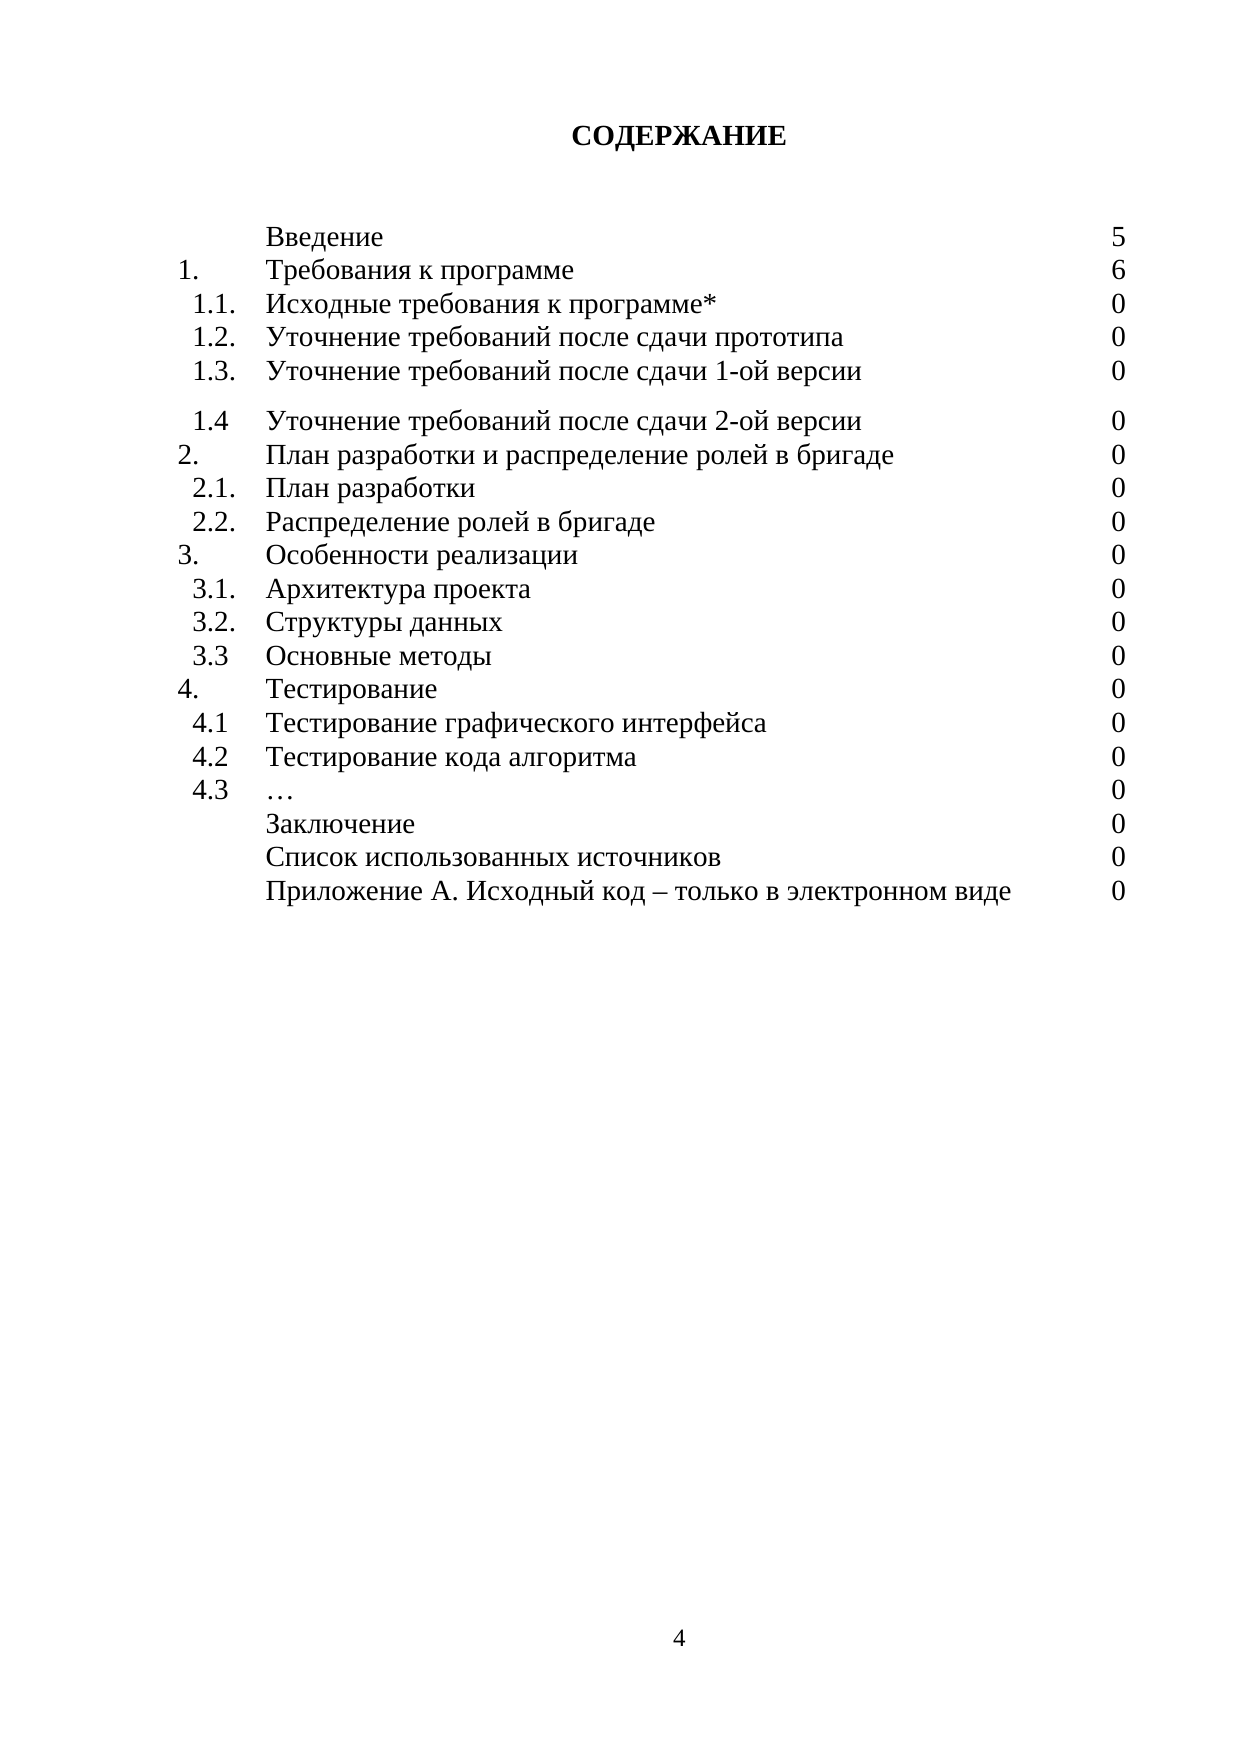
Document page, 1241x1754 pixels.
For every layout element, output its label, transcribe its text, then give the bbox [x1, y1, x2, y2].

table_cell 3.2. [166, 605, 254, 638]
table_cell Архитектура проекта [254, 571, 1066, 604]
table_cell Уточнение требований после сдачи 1-ой версии Уточнение требований после сдачи 2-ой версии [254, 353, 1066, 437]
table_cell … [254, 772, 1066, 806]
table_cell 4.1 [166, 705, 254, 739]
table_cell 0 [1066, 772, 1170, 806]
table_cell Заключение [254, 806, 1066, 839]
table_cell 4.2 [166, 739, 254, 772]
table_cell 0 [1066, 672, 1170, 705]
table_cell 1.3. 1.4 [166, 353, 254, 437]
table_cell Особенности реализации [254, 538, 1066, 571]
table_cell 0 [1066, 437, 1170, 470]
table_cell 4.3 [166, 772, 254, 806]
table_cell [166, 806, 254, 839]
table_cell Приложение А. Исходный код – только в электронном виде [254, 873, 1066, 906]
table_cell 0 [1066, 705, 1170, 739]
table_header [166, 219, 254, 252]
table_cell Тестирование графического интерфейса [254, 705, 1066, 739]
table_cell 2. [166, 437, 254, 470]
table_cell 0 [1066, 873, 1170, 906]
table_cell 0 [1066, 538, 1170, 571]
table_cell 3.1. [166, 571, 254, 604]
table_cell 3.3 [166, 638, 254, 672]
table_cell Тестирование кода алгоритма [254, 739, 1066, 772]
table_cell 0 [1066, 504, 1170, 537]
table_cell [166, 839, 254, 873]
table_cell Структуры данных [254, 605, 1066, 638]
table_cell 1. [166, 252, 254, 286]
table_cell Требования к программе [254, 252, 1066, 286]
table_cell 0 [1066, 638, 1170, 672]
table_cell 6 [1066, 252, 1170, 286]
table_cell [166, 873, 254, 906]
table_cell 0 0 [1066, 353, 1170, 437]
text содержание [177, 118, 1181, 152]
table_cell 1.1. [166, 286, 254, 319]
table_cell 0 [1066, 319, 1170, 353]
table_cell 3. [166, 538, 254, 571]
table_cell 0 [1066, 286, 1170, 319]
table_cell Тестирование [254, 672, 1066, 705]
table_cell План разработки [254, 470, 1066, 504]
table_cell Список использованных источников [254, 839, 1066, 873]
table_cell 2.2. [166, 504, 254, 537]
table_cell 0 [1066, 806, 1170, 839]
table_cell 0 [1066, 571, 1170, 604]
table_cell Распределение ролей в бригаде [254, 504, 1066, 537]
table_cell 0 [1066, 739, 1170, 772]
table_cell 2.1. [166, 470, 254, 504]
table_cell 4. [166, 672, 254, 705]
table_cell План разработки и распределение ролей в бригаде [254, 437, 1066, 470]
table_cell 0 [1066, 605, 1170, 638]
table_cell 0 [1066, 470, 1170, 504]
table_cell Основные методы [254, 638, 1066, 672]
table_cell 1.2. [166, 319, 254, 353]
table_cell Исходные требования к программе* [254, 286, 1066, 319]
table_cell Уточнение требований после сдачи прототипа [254, 319, 1066, 353]
table_cell 0 [1066, 839, 1170, 873]
table_header Введение [254, 219, 1066, 252]
table_header 5 [1066, 219, 1170, 252]
